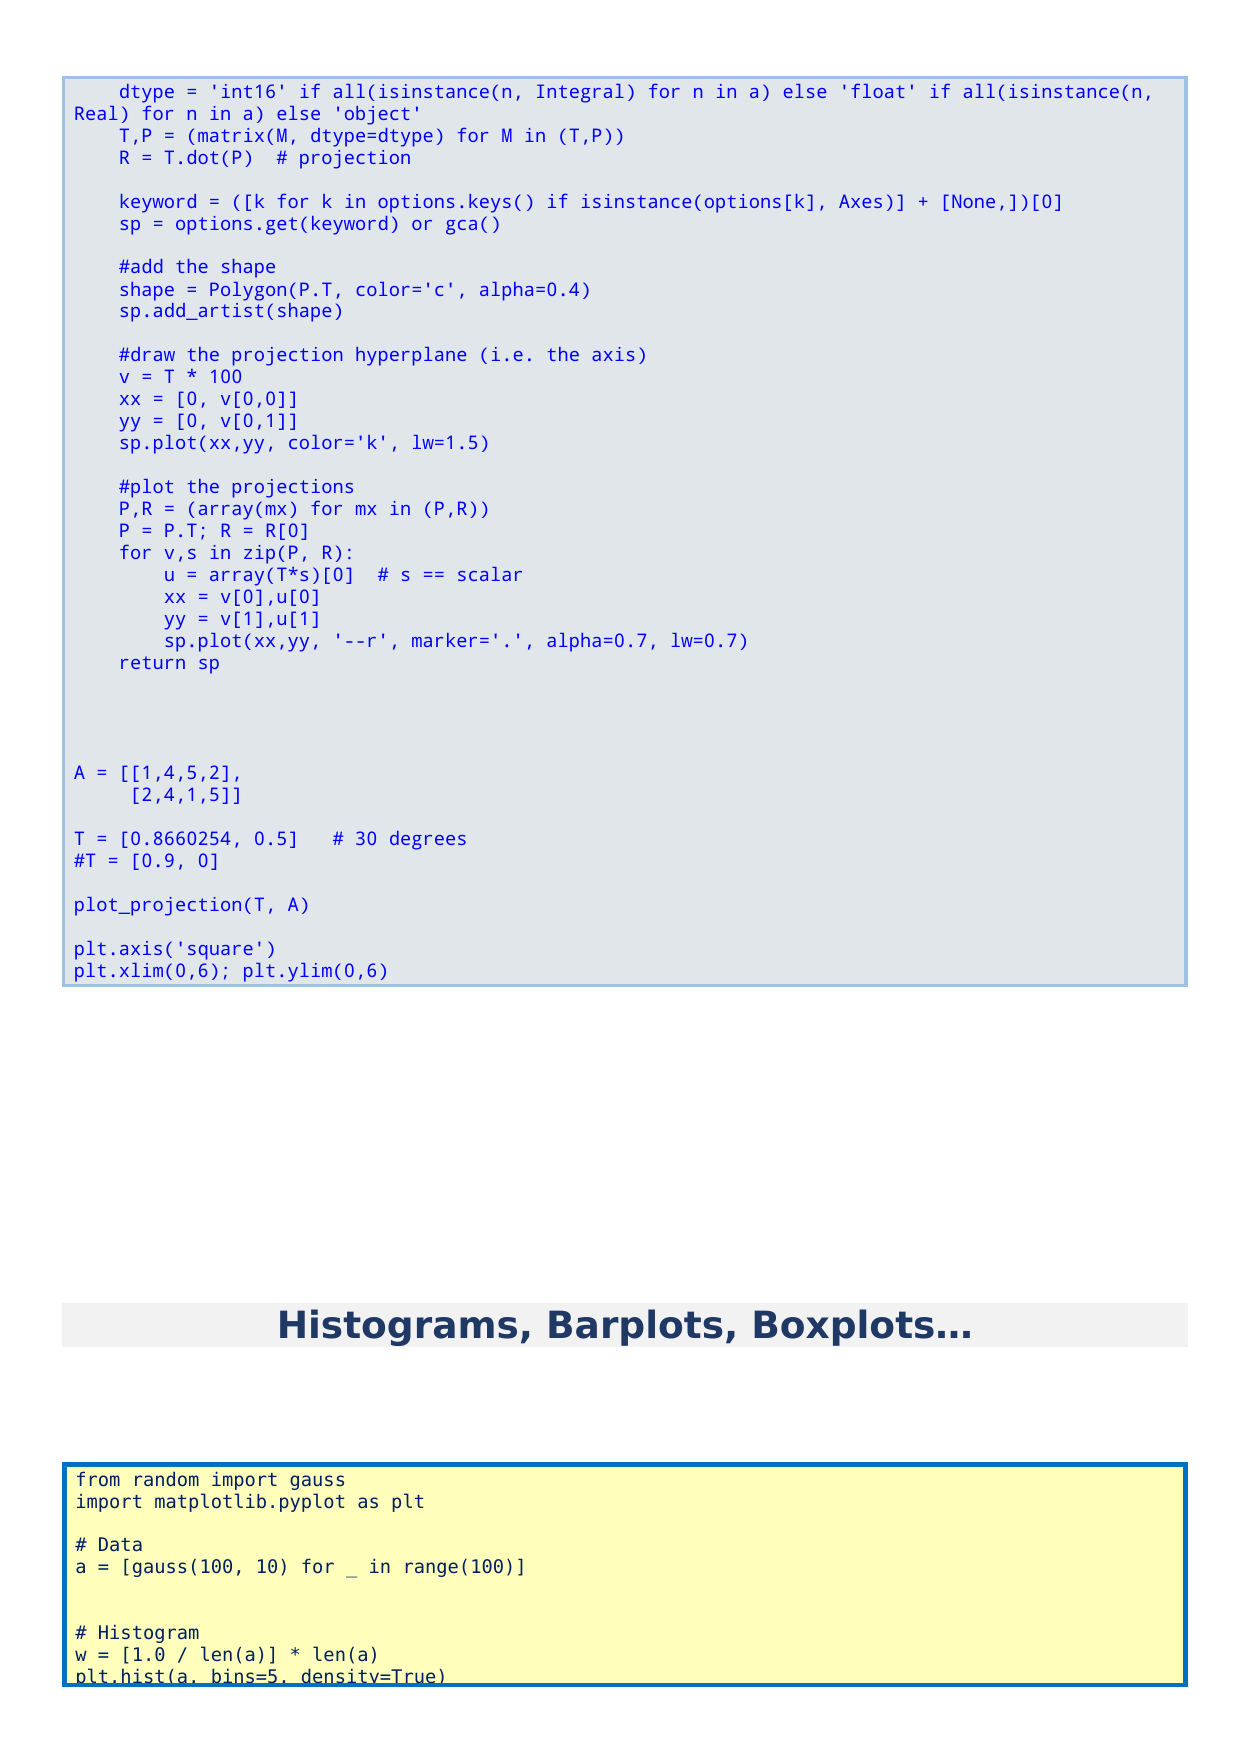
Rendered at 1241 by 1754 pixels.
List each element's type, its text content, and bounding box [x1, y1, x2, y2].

text #add the shape [65, 251, 1184, 273]
text P,R = (array(mx) for mx in (P,R)) [65, 493, 1184, 515]
text xx = v[0],u[0] [65, 581, 1184, 603]
text v = T * 100 [65, 361, 1184, 383]
text [2,4,1,5]] [65, 779, 1184, 801]
text #draw the projection hyperplane (i.e. the axis) [65, 339, 1184, 361]
text sp.plot(xx,yy, color='k', lw=1.5) [65, 427, 1184, 449]
text sp.add_artist(shape) [65, 295, 1184, 317]
text plt.hist(a, bins=5, density=True) [67, 1659, 1183, 1683]
text A = [[1,4,5,2], [65, 757, 1184, 779]
text plt.xlim(0,6); plt.ylim(0,6) [65, 955, 1184, 984]
text keyword = ([k for k in options.keys() if isinstance(options[k], Axes)] + [None,])[0] [65, 185, 1184, 207]
text plt.axis('square') [65, 933, 1184, 955]
text sp = options.get(keyword) or gca() [65, 207, 1184, 229]
text yy = [0, v[0,1]] [65, 405, 1184, 427]
subtitle Histograms, Barplots, Boxplots… [62, 1303, 1188, 1347]
text # Histogram [67, 1615, 1183, 1637]
text sp.plot(xx,yy, '--r', marker='.', alpha=0.7, lw=0.7) [65, 625, 1184, 647]
text import matplotlib.pyplot as plt [67, 1484, 1183, 1506]
text return sp [65, 647, 1184, 669]
text for v,s in zip(P, R): [65, 537, 1184, 559]
text P = P.T; R = R[0] [65, 515, 1184, 537]
text w = [1.0 / len(a)] * len(a) [67, 1637, 1183, 1659]
text yy = v[1],u[1] [65, 603, 1184, 625]
text u = array(T*s)[0] # s == scalar [65, 559, 1184, 581]
text T,P = (matrix(M, dtype=dtype) for M in (T,P)) [65, 119, 1184, 141]
text plot_projection(T, A) [65, 889, 1184, 911]
text dtype = 'int16' if all(isinstance(n, Integral) for n in a) else 'float' if all(isinstance(n, Real) for n in a) else 'object' [65, 79, 1184, 119]
text from random import gauss [67, 1467, 1183, 1484]
text a = [gauss(100, 10) for _ in range(100)] [67, 1549, 1183, 1571]
text T = [0.8660254, 0.5] # 30 degrees [65, 823, 1184, 845]
text # Data [67, 1528, 1183, 1549]
text shape = Polygon(P.T, color='c', alpha=0.4) [65, 273, 1184, 295]
text xx = [0, v[0,0]] [65, 383, 1184, 405]
text #T = [0.9, 0] [65, 845, 1184, 867]
text R = T.dot(P) # projection [65, 141, 1184, 163]
text #plot the projections [65, 471, 1184, 493]
